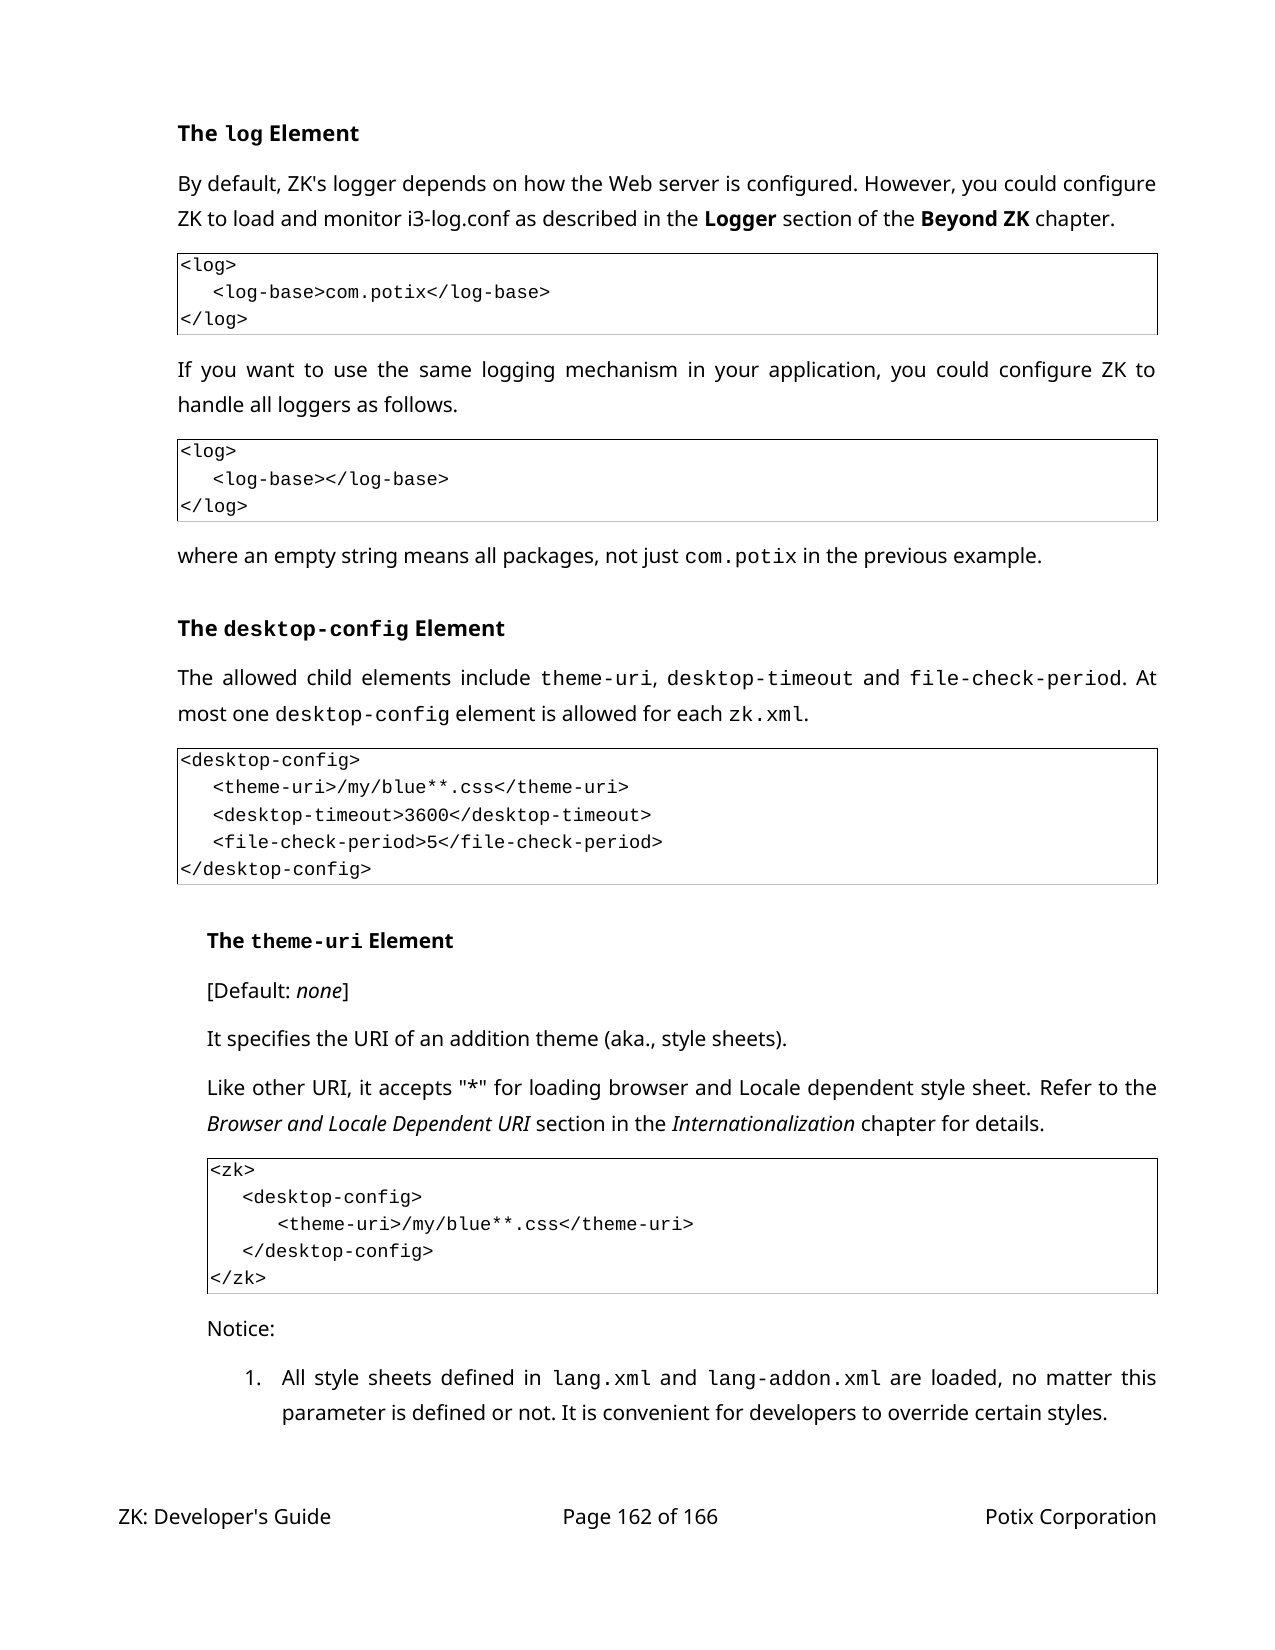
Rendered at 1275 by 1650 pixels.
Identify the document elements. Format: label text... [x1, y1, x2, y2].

text <desktop-config> [178, 749, 1157, 772]
subtitle The theme-uri Element [207, 927, 1157, 955]
text <desktop-timeout>3600</desktop-timeout> [178, 802, 1157, 827]
text [Default: none] [207, 976, 1157, 1004]
text <log> [178, 254, 1157, 277]
text <zk> [208, 1159, 1157, 1182]
subtitle The log Element [177, 118, 1157, 148]
text By default, ZK's logger depends on how the Web server is configured. However, you could configure ZK to load and monitor i3-log.conf as described in the Logger section of the Beyond ZK chapter. [177, 169, 1157, 232]
text </log> [178, 494, 1157, 521]
text <log-base></log-base> [178, 466, 1157, 491]
subtitle The desktop-config Element [177, 613, 1157, 643]
text </zk> [208, 1266, 1157, 1293]
text The allowed child elements include theme-uri, desktop-timeout and file-check-period. At most one desktop-config element is allowed for each zk.xml. [177, 663, 1157, 727]
text <log-base>com.potix</log-base> [178, 280, 1157, 304]
text <desktop-config> [208, 1185, 1157, 1209]
text If you want to use the same logging mechanism in your application, you could configure ZK to handle all loggers as follows. [177, 355, 1157, 419]
text </desktop-config> [178, 857, 1157, 884]
text </desktop-config> [208, 1239, 1157, 1263]
text where an empty string means all packages, not just com.potix in the previous example. [177, 542, 1157, 570]
text </log> [178, 307, 1157, 334]
text It specifies the URI of an addition theme (aka., style sheets). [207, 1024, 1157, 1053]
text <theme-uri>/my/blue**.css</theme-uri> [208, 1212, 1157, 1236]
text <log> [178, 440, 1157, 463]
text <theme-uri>/my/blue**.css</theme-uri> [178, 775, 1157, 799]
text Like other URI, it accepts "*" for loading browser and Locale dependent style sheet. Refer to the Browser and Locale Dependent URI section in the Internationalization chapter for details. [207, 1073, 1157, 1137]
text <file-check-period>5</file-check-period> [178, 829, 1157, 854]
text Notice: [207, 1314, 1157, 1342]
list All style sheets defined in lang.xml and lang-addon.xml are loaded, no matter this parameter is defined or not. It is convenient for developers to override certain styles. [244, 1363, 1157, 1427]
